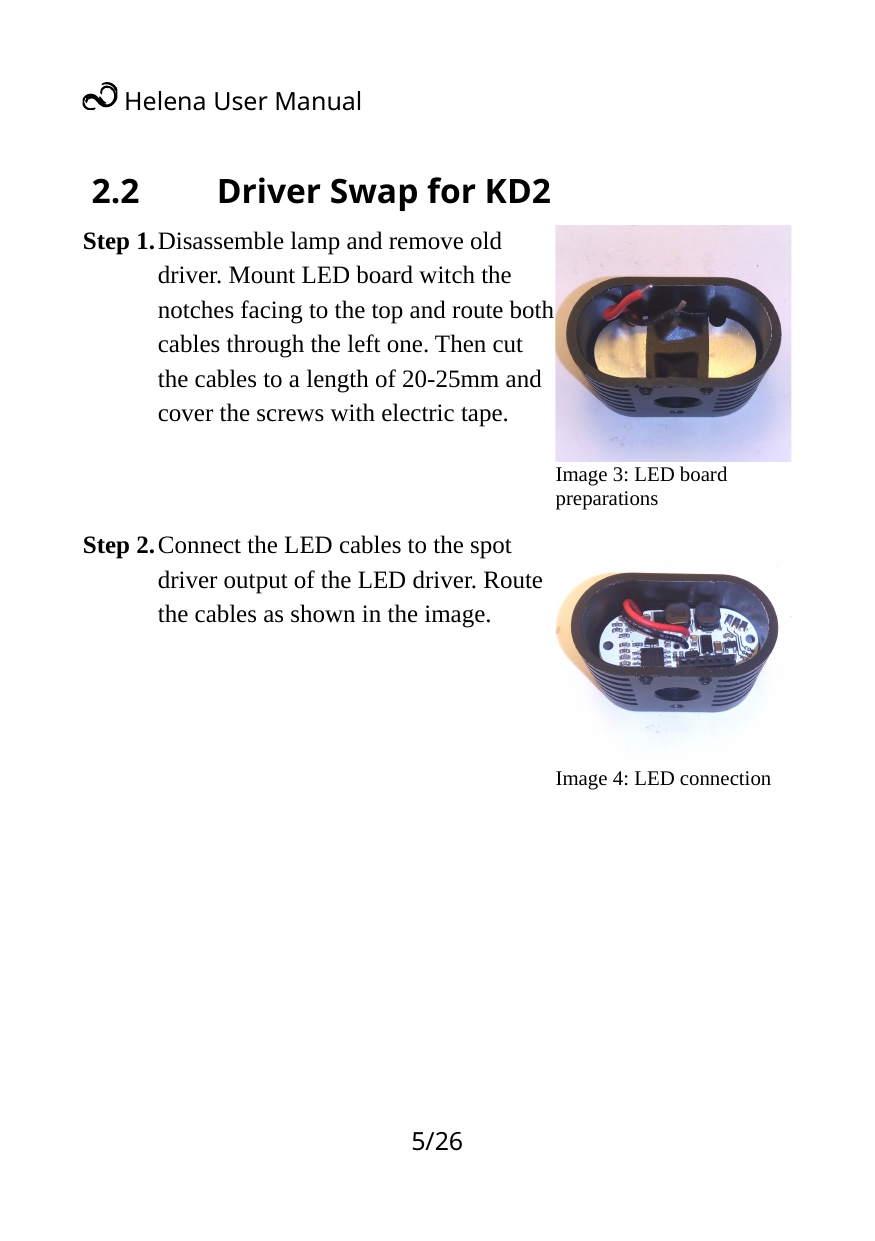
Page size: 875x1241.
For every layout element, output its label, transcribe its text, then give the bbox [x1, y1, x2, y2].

list Image 4: LED connection [555, 767, 791, 790]
picture [555, 530, 792, 767]
list Connect the LED cables to the spot driver output of the LED driver. Route the cables as shown in the image. [83, 530, 555, 790]
picture [555, 225, 792, 462]
subtitle Driver Swap for KD2 [83, 167, 791, 213]
list Image 3: LED board preparations [555, 462, 791, 510]
list Disassemble lamp and remove old driver. Mount LED board witch the notches facing to the top and route both cables through the left one. Then cut the cables to a length of 20-25mm and cover the screws with electric tape. [83, 226, 555, 510]
